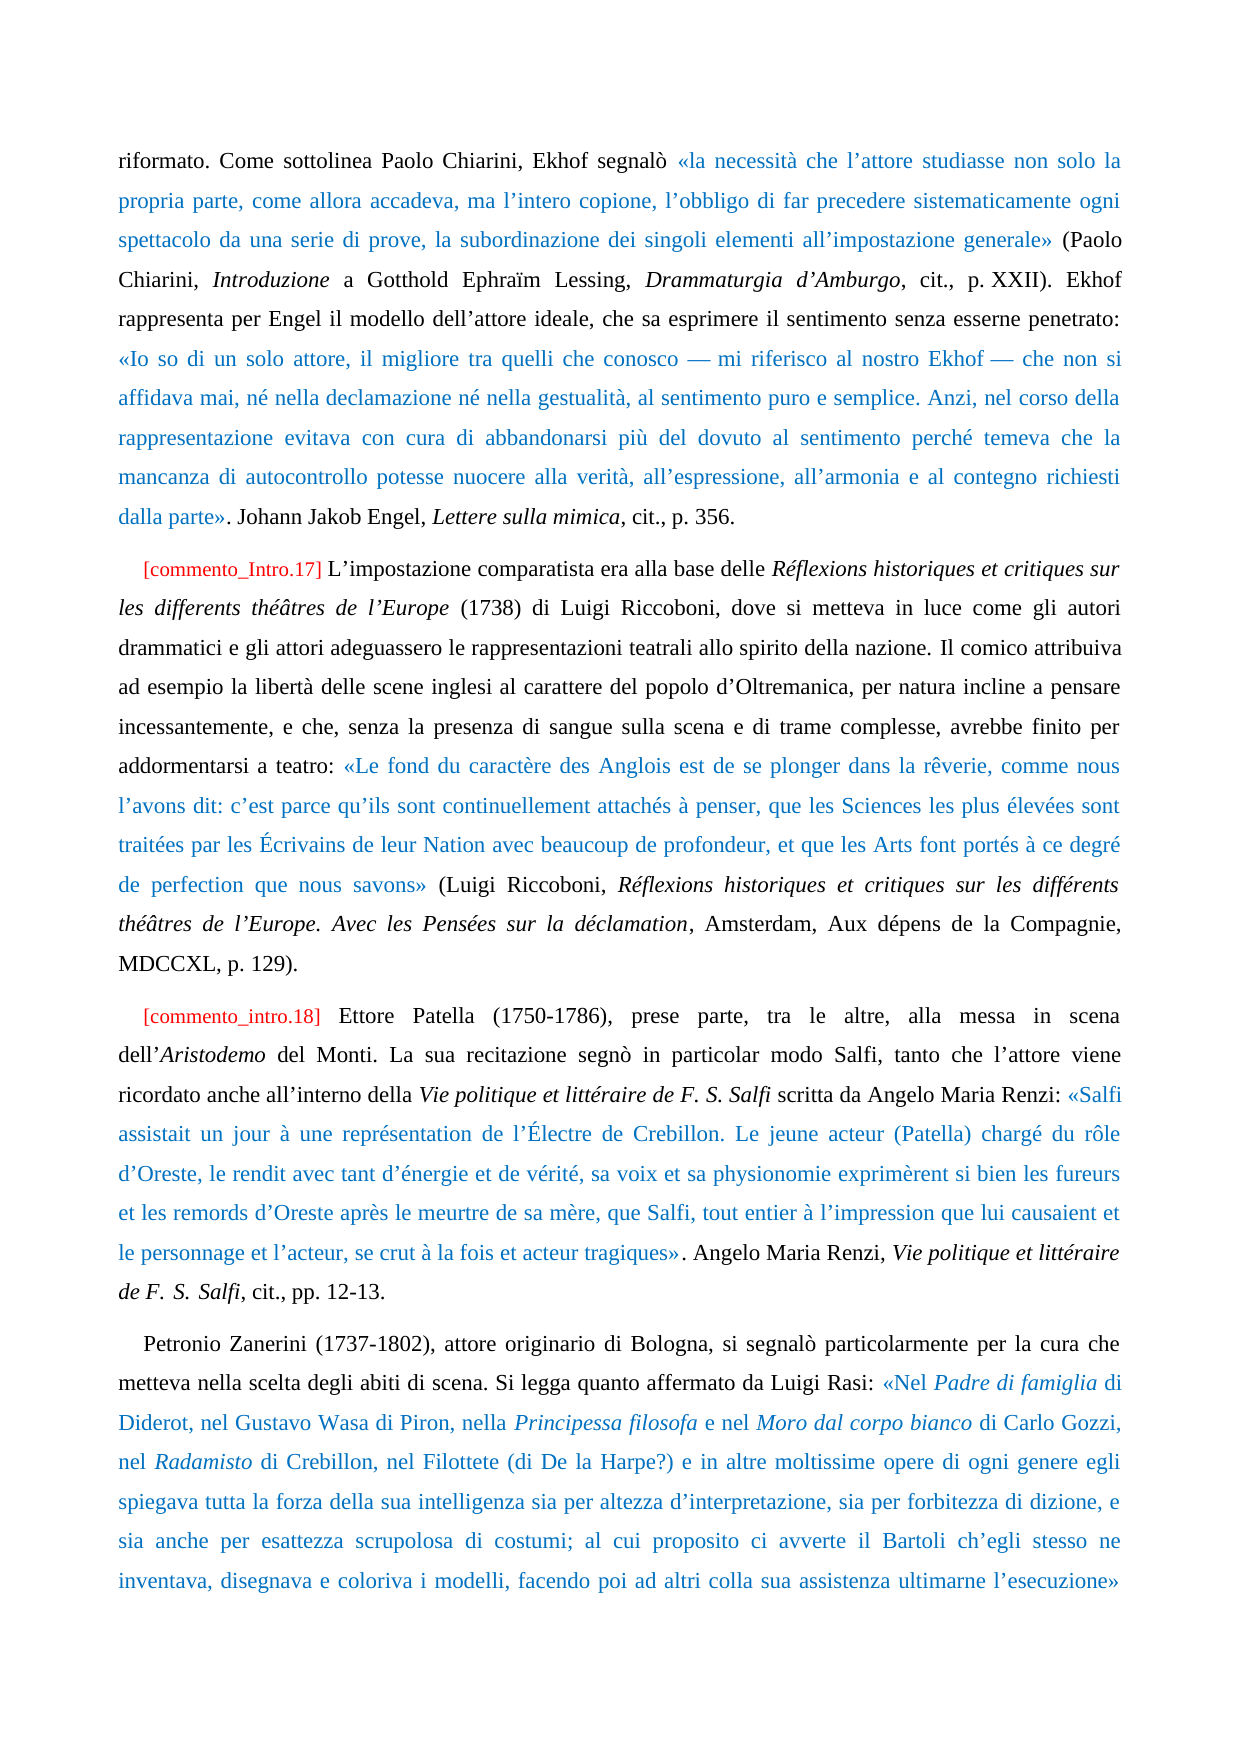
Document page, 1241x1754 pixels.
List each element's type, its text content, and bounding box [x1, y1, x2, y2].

text riformato. Come sottolinea Paolo Chiarini, Ekhof segnalò «la necessità che l’attore studiasse non solo la propria parte, come allora accadeva, ma l’intero copione, l’obbligo di far precedere sistematicamente ogni spettacolo da una serie di prove, la subordinazione dei singoli elementi all’impostazione generale» (Paolo Chiarini, Introduzione a Gotthold Ephraïm Lessing, Drammaturgia d’Amburgo, cit., p. XXII). Ekhof rappresenta per Engel il modello dell’attore ideale, che sa esprimere il sentimento senza esserne penetrato: «Io so di un solo attore, il migliore tra quelli che conosco — mi riferisco al nostro Ekhof — che non si affidava mai, né nella declamazione né nella gestualità, al sentimento puro e semplice. Anzi, nel corso della rappresentazione evitava con cura di abbandonarsi più del dovuto al sentimento perché temeva che la mancanza di autocontrollo potesse nuocere alla verità, all’espressione, all’armonia e al contegno richiesti dalla parte». Johann Jakob Engel, Lettere sulla mimica, cit., p. 356. [118, 148, 1122, 529]
text [commento_intro.18] Ettore Patella (1750-1786), prese parte, tra le altre, alla messa in scena dell’Aristodemo del Monti. La sua recitazione segnò in particolar modo Salfi, tanto che l’attore viene ricordato anche all’interno della Vie politique et littéraire de F. S. Salfi scritta da Angelo Maria Renzi: «Salfi assistait un jour à une représentation de l’Électre de Crebillon. Le jeune acteur (Patella) chargé du rôle d’Oreste, le rendit avec tant d’énergie et de vérité, sa voix et sa physionomie exprimèrent si bien les fureurs et les remords d’Oreste après le meurtre de sa mère, que Salfi, tout entier à l’impression que lui causaient et le personnage et l’acteur, se crut à la fois et acteur tragiques». Angelo Maria Renzi, Vie politique et littéraire de F. S. Salfi, cit., pp. 12-13. [118, 1002, 1122, 1304]
text Petronio Zanerini (1737-1802), attore originario di Bologna, si segnalò particolarmente per la cura che metteva nella scelta degli abiti di scena. Si legga quanto affermato da Luigi Rasi: «Nel Padre di famiglia di Diderot, nel Gustavo Wasa di Piron, nella Principessa filosofa e nel Moro dal corpo bianco di Carlo Gozzi, nel Radamisto di Crebillon, nel Filottete (di De la Harpe?) e in altre moltissime opere di ogni genere egli spiegava tutta la forza della sua intelligenza sia per altezza d’interpretazione, sia per forbitezza di dizione, e sia anche per esattezza scrupolosa di costumi; al cui proposito ci avverte il Bartoli ch’egli stesso ne inventava, disegnava e coloriva i modelli, facendo poi ad altri colla sua assistenza ultimarne l’esecuzione» [118, 1330, 1122, 1593]
text [commento_Intro.17] L’impostazione comparatista era alla base delle Réflexions historiques et critiques sur les differents théâtres de l’Europe (1738) di Luigi Riccoboni, dove si metteva in luce come gli autori drammatici e gli attori adeguassero le rappresentazioni teatrali allo spirito della nazione. Il comico attribuiva ad esempio la libertà delle scene inglesi al carattere del popolo d’Oltremanica, per natura incline a pensare incessantemente, e che, senza la presenza di sangue sulla scena e di trame complesse, avrebbe finito per addormentarsi a teatro: «Le fond du caractère des Anglois est de se plonger dans la rêverie, comme nous l’avons dit: c’est parce qu’ils sont continuellement attachés à penser, que les Sciences les plus élevées sont traitées par les Écrivains de leur Nation avec beaucoup de profondeur, et que les Arts font portés à ce degré de perfection que nous savons» (Luigi Riccoboni, Réflexions historiques et critiques sur les différents théâtres de l’Europe. Avec les Pensées sur la déclamation, Amsterdam, Aux dépens de la Compagnie, MDCCXL, p. 129). [118, 555, 1122, 976]
